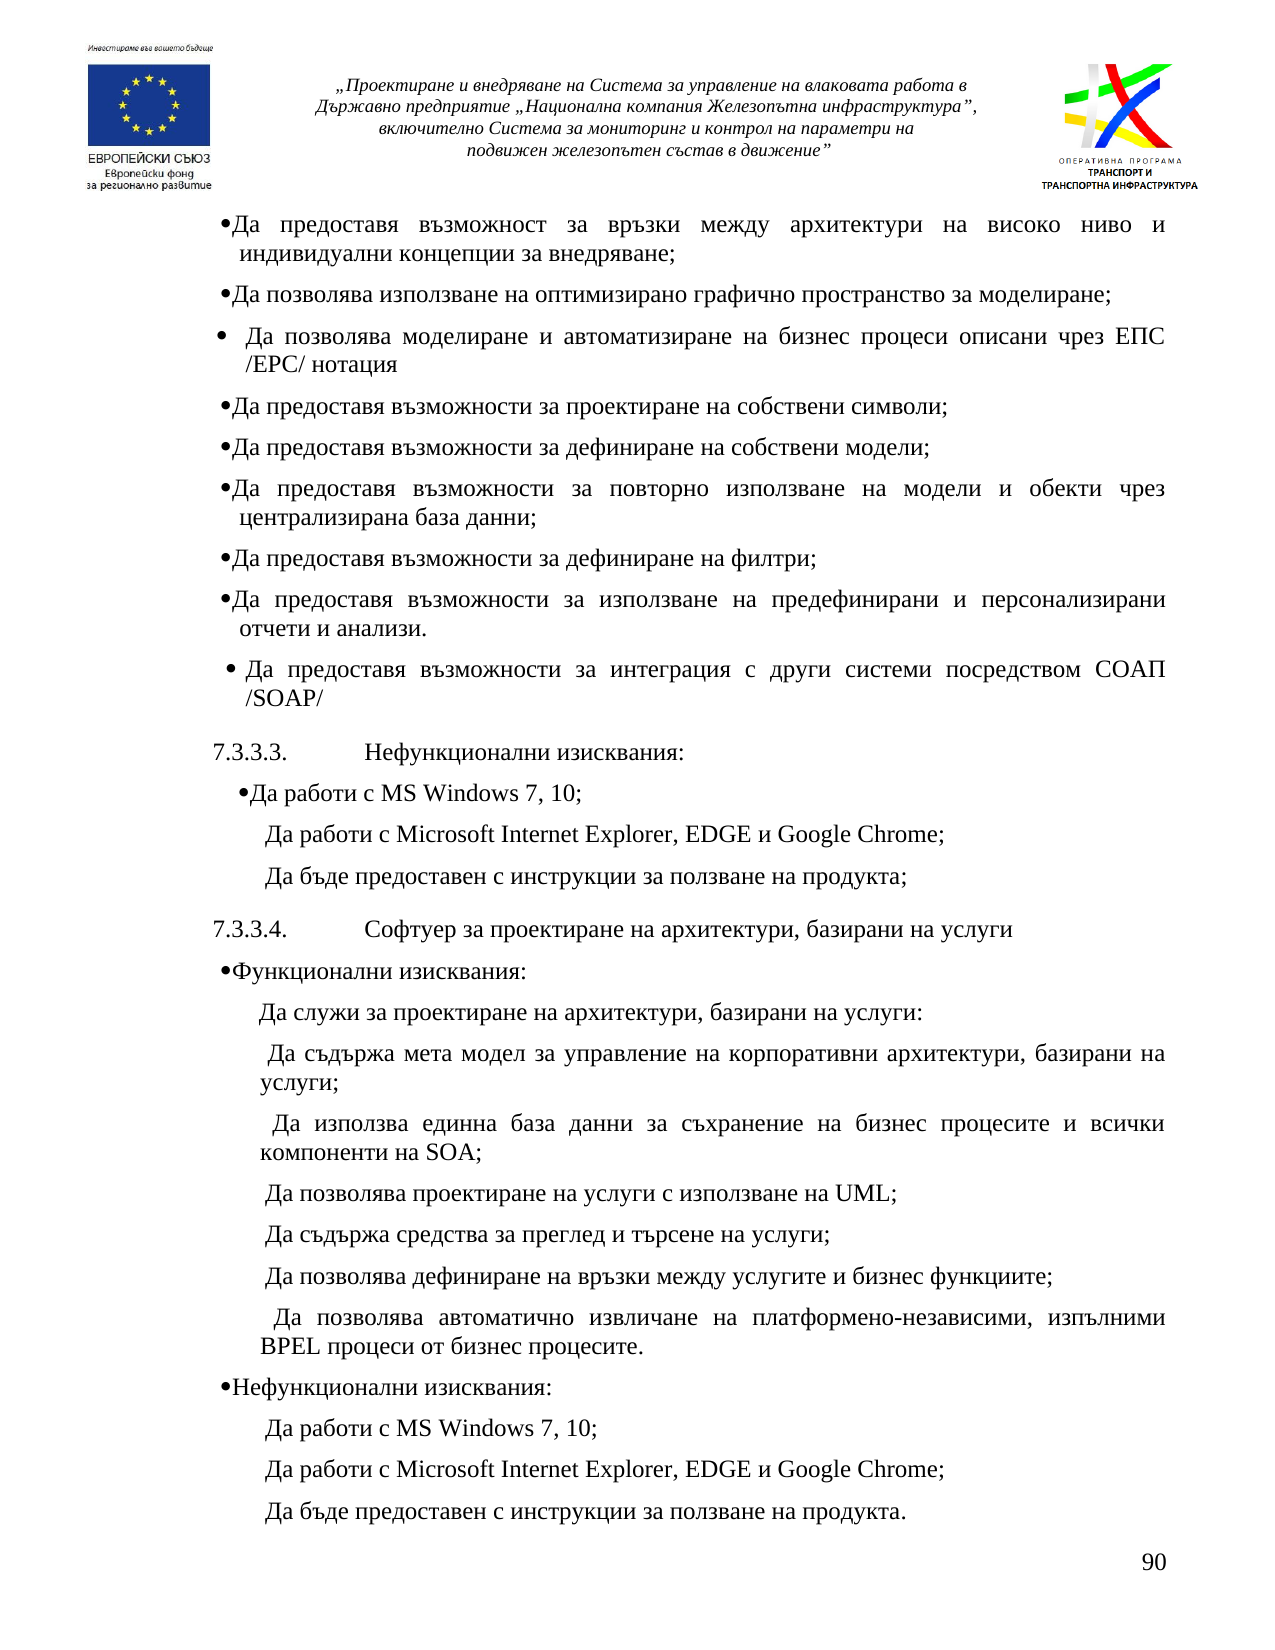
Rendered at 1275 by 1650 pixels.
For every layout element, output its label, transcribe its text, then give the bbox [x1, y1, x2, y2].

text  Да работи с Microsoft Internet Explorer, EDGE и Google Chrome; [239, 819, 1167, 848]
text  Да съдържа средства за преглед и търсене на услуги; [239, 1219, 1167, 1248]
text Нефункционални изисквания: [221, 1372, 1167, 1401]
text  Да работи с MS Windows 7, 10; [239, 1413, 1167, 1442]
text Да предоставя възможност за връзки между архитектури на високо ниво и индивидуални концепции за внедряване; [221, 209, 1167, 267]
text  Да позволява автоматично извличане на платформено-независими, изпълними BPEL процеси от бизнес процесите. [239, 1302, 1167, 1359]
text Да работи с MS Windows 7, 10; [239, 778, 1167, 807]
text  Да бъде предоставен с инструкции за ползване на продукта; [239, 861, 1167, 889]
text Да предоставя възможности за проектиране на собствени символи; [221, 391, 1167, 419]
text  Да позволява проектиране на услуги с използване на UML; [239, 1178, 1167, 1207]
text Функционални изисквания: [221, 956, 1167, 984]
list Да позволява моделиране и автоматизиране на бизнес процеси описани чрез ЕПС /EPC/ нотация [217, 321, 1167, 378]
text  Да работи с Microsoft Internet Explorer, EDGE и Google Chrome; [239, 1454, 1167, 1483]
text Да предоставя възможности за дефиниране на филтри; [221, 543, 1167, 572]
list Да предоставя възможности за интеграция с други системи посредством СОАП /SOAP/ [227, 654, 1167, 712]
text Да предоставя възможности за повторно използване на модели и обекти чрез централизирана база данни; [221, 473, 1167, 531]
text  Да използва единна база данни за съхранение на бизнес процесите и всички компоненти на SOA; [239, 1108, 1167, 1166]
text  Да позволява дефиниране на връзки между услугите и бизнес функциите; [239, 1261, 1167, 1289]
text Да позволява използване на оптимизирано графично пространство за моделиране; [221, 279, 1167, 308]
subtitle Софтуер за проектиране на архитектури, базирани на услуги [133, 914, 1167, 943]
text  Да съдържа мета модел за управление на корпоративни архитектури, базирани на услуги; [239, 1038, 1167, 1096]
text Да предоставя възможности за дефиниране на собствени модели; [221, 432, 1167, 461]
text  Да бъде предоставен с инструкции за ползване на продукта. [239, 1496, 1167, 1524]
text Да служи за проектиране на архитектури, базирани на услуги: [239, 997, 1167, 1026]
text Да предоставя възможности за използване на предефинирани и персонализирани отчети и анализи. [221, 584, 1167, 642]
subtitle Нефункционални изисквания: [133, 737, 1167, 766]
